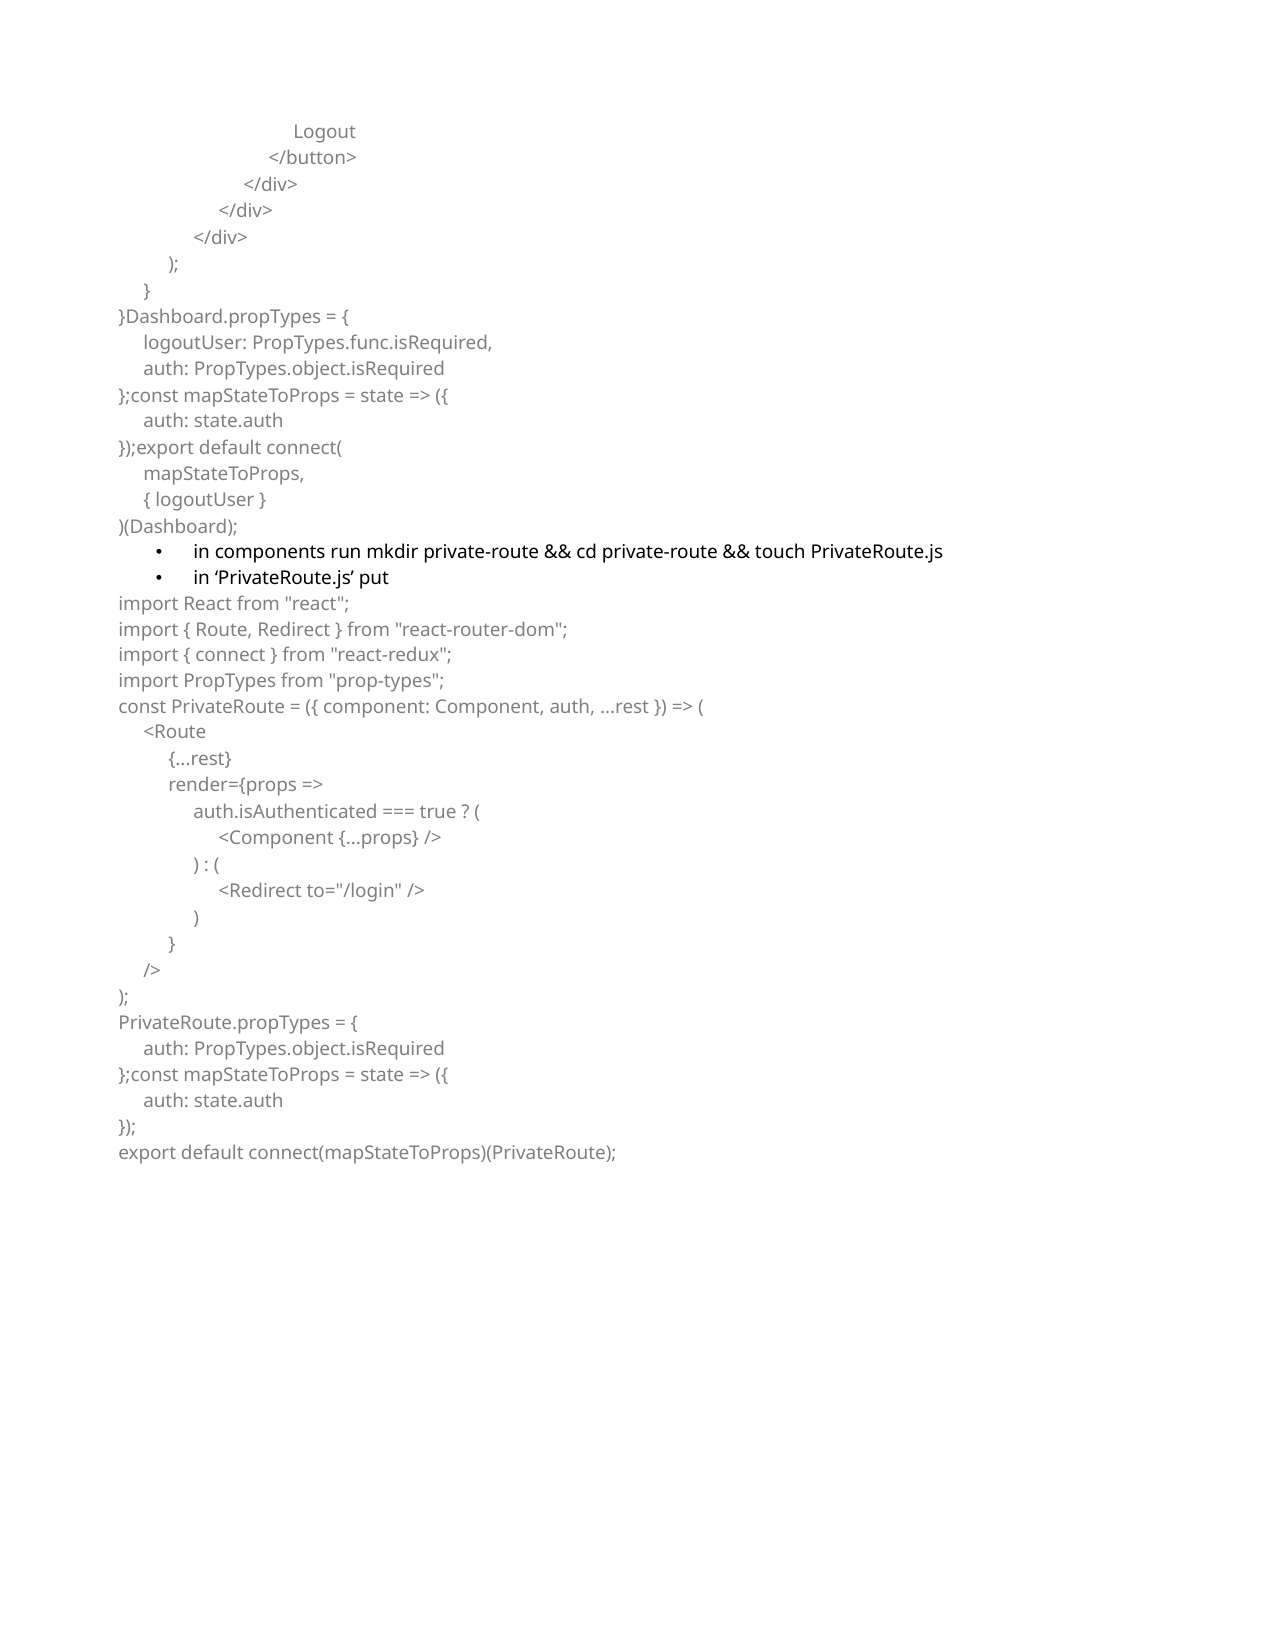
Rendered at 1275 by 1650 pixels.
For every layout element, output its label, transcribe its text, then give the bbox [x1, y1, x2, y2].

text {...rest} [118, 745, 1157, 772]
text };const mapStateToProps = state => ({ [118, 1061, 1157, 1087]
text ) [118, 904, 1157, 930]
text export default connect(mapStateToProps)(PrivateRoute); [118, 1139, 1157, 1165]
text ); [118, 983, 1157, 1009]
list in components run mkdir private-route && cd private-route && touch PrivateRoute.js [156, 538, 1157, 564]
text ) : ( [118, 851, 1157, 877]
text }Dashboard.propTypes = { [118, 303, 1157, 329]
text import { Route, Redirect } from "react-router-dom"; [118, 616, 1157, 641]
text </button> [118, 144, 1157, 171]
text )(Dashboard); [118, 513, 1157, 538]
text mapStateToProps, [118, 460, 1157, 486]
text const PrivateRoute = ({ component: Component, auth, ...rest }) => ( [118, 693, 1157, 719]
text <Component {...props} /> [118, 824, 1157, 851]
text auth: state.auth [118, 408, 1157, 434]
text }); [118, 1113, 1157, 1139]
text auth: state.auth [118, 1087, 1157, 1113]
text </div> [118, 197, 1157, 224]
text /> [118, 957, 1157, 983]
text logoutUser: PropTypes.func.isRequired, [118, 329, 1157, 356]
text };const mapStateToProps = state => ({ [118, 382, 1157, 408]
text <Redirect to="/login" /> [118, 877, 1157, 904]
text ); [118, 250, 1157, 277]
text { logoutUser } [118, 486, 1157, 513]
text auth.isAuthenticated === true ? ( [118, 798, 1157, 824]
list in ‘PrivateRoute.js’ put [156, 564, 1157, 590]
text });export default connect( [118, 434, 1157, 460]
text PrivateRoute.propTypes = { [118, 1009, 1157, 1035]
text } [118, 930, 1157, 957]
text auth: PropTypes.object.isRequired [118, 1035, 1157, 1061]
text import PropTypes from "prop-types"; [118, 667, 1157, 693]
text import React from "react"; [118, 590, 1157, 616]
text </div> [118, 171, 1157, 197]
text <Route [118, 719, 1157, 745]
text } [118, 277, 1157, 303]
text import { connect } from "react-redux"; [118, 641, 1157, 667]
text auth: PropTypes.object.isRequired [118, 356, 1157, 382]
text Logout [118, 118, 1157, 144]
text render={props => [118, 772, 1157, 798]
text </div> [118, 224, 1157, 250]
